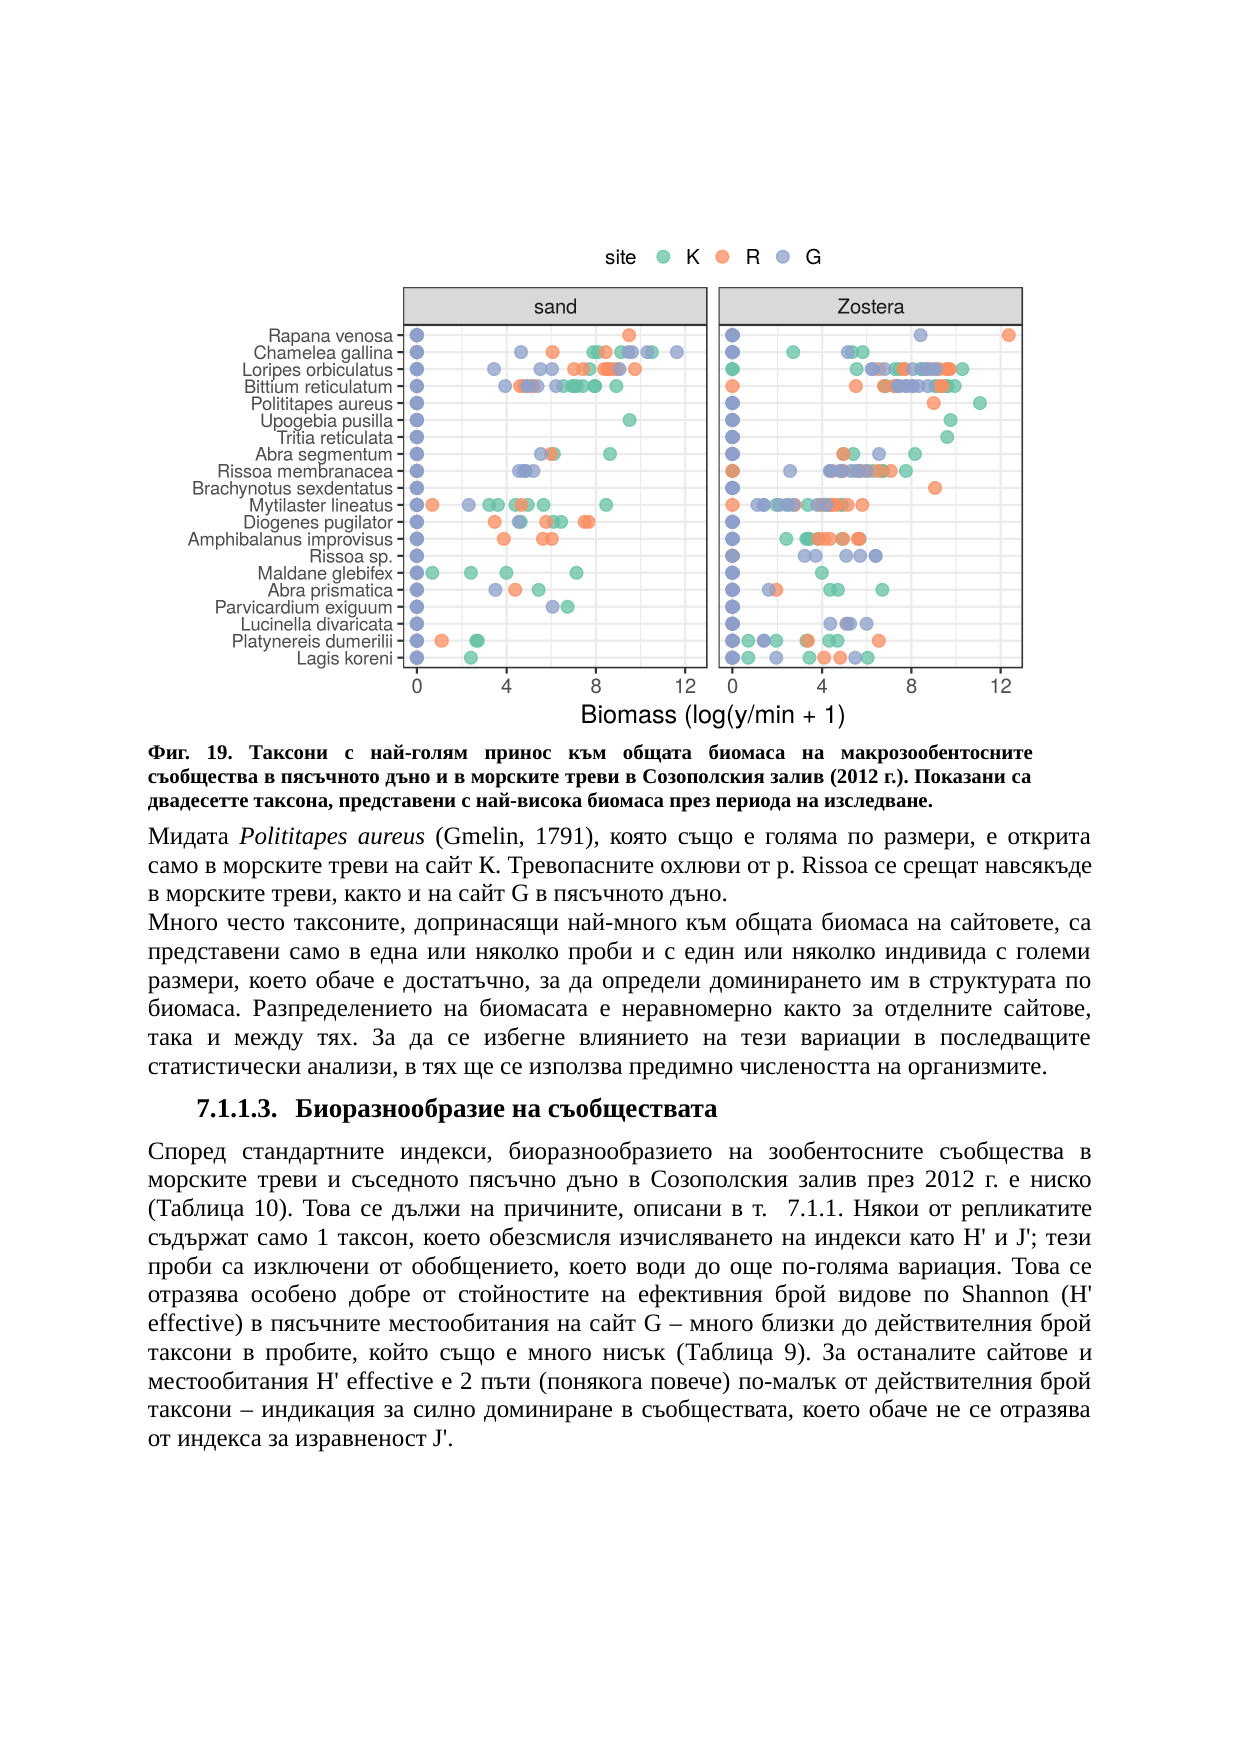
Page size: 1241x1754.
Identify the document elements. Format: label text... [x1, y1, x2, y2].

text Фиг. 19. Таксони с най-голям принос към общата биомаса на макрозообентосните съобщества в пясъчното дъно и в морските треви в Созополския залив (2012 г.). Показани са двадесетте таксона, представени с най-висока биомаса през периода на изследване. [148, 740, 1033, 812]
picture [147, 215, 1034, 740]
text Мидата Polititapes aureus (Gmelin, 1791), която също е голяма по размери, е открита само в морските треви на сайт К. Тревопасните охлюви от р. Rissoa се срещат навсякъде в морските треви, както и на сайт G в пясъчното дъно. [148, 821, 1093, 907]
text Много често таксоните, допринасящи най-много към общата биомаса на сайтовете, са представени само в една или няколко проби и с един или няколко индивида с големи размери, което обаче е достатъчно, за да определи доминирането им в структурата по биомаса. Разпределението на биомасата е неравномерно както за отделните сайтове, така и между тях. За да се избегне влиянието на тези вариации в последващите статистически анализи, в тях ще се използва предимно числеността на организмите. [148, 907, 1093, 1080]
text Според стандартните индекси, биоразнообразието на зообентосните съобщества в морските треви и съседното пясъчно дъно в Созополския залив през 2012 г. е ниско (Таблица 10). Това се дължи на причините, описани в т. 7.1.1. Някои от репликатите съдържат само 1 таксон, което обезсмисля изчисляването на индекси като H' и J'; тези проби са изключени от обобщението, което води до още по-голяма вариация. Това се отразява особено добре от стойностите на ефективния брой видове по Shannon (H' effective) в пясъчните местообитания на сайт G – много близки до действителния брой таксони в пробите, който също е много нисък (Таблица 9). За останалите сайтове и местообитания H' effective е 2 пъти (понякога повече) по-малък от действителния брой таксони – индикация за силно доминиране в съобществата, което обаче не се отразява от индекса за изравненост J'. [148, 1136, 1093, 1452]
subtitle Биоразнообразие на съобществата [266, 1092, 1093, 1123]
